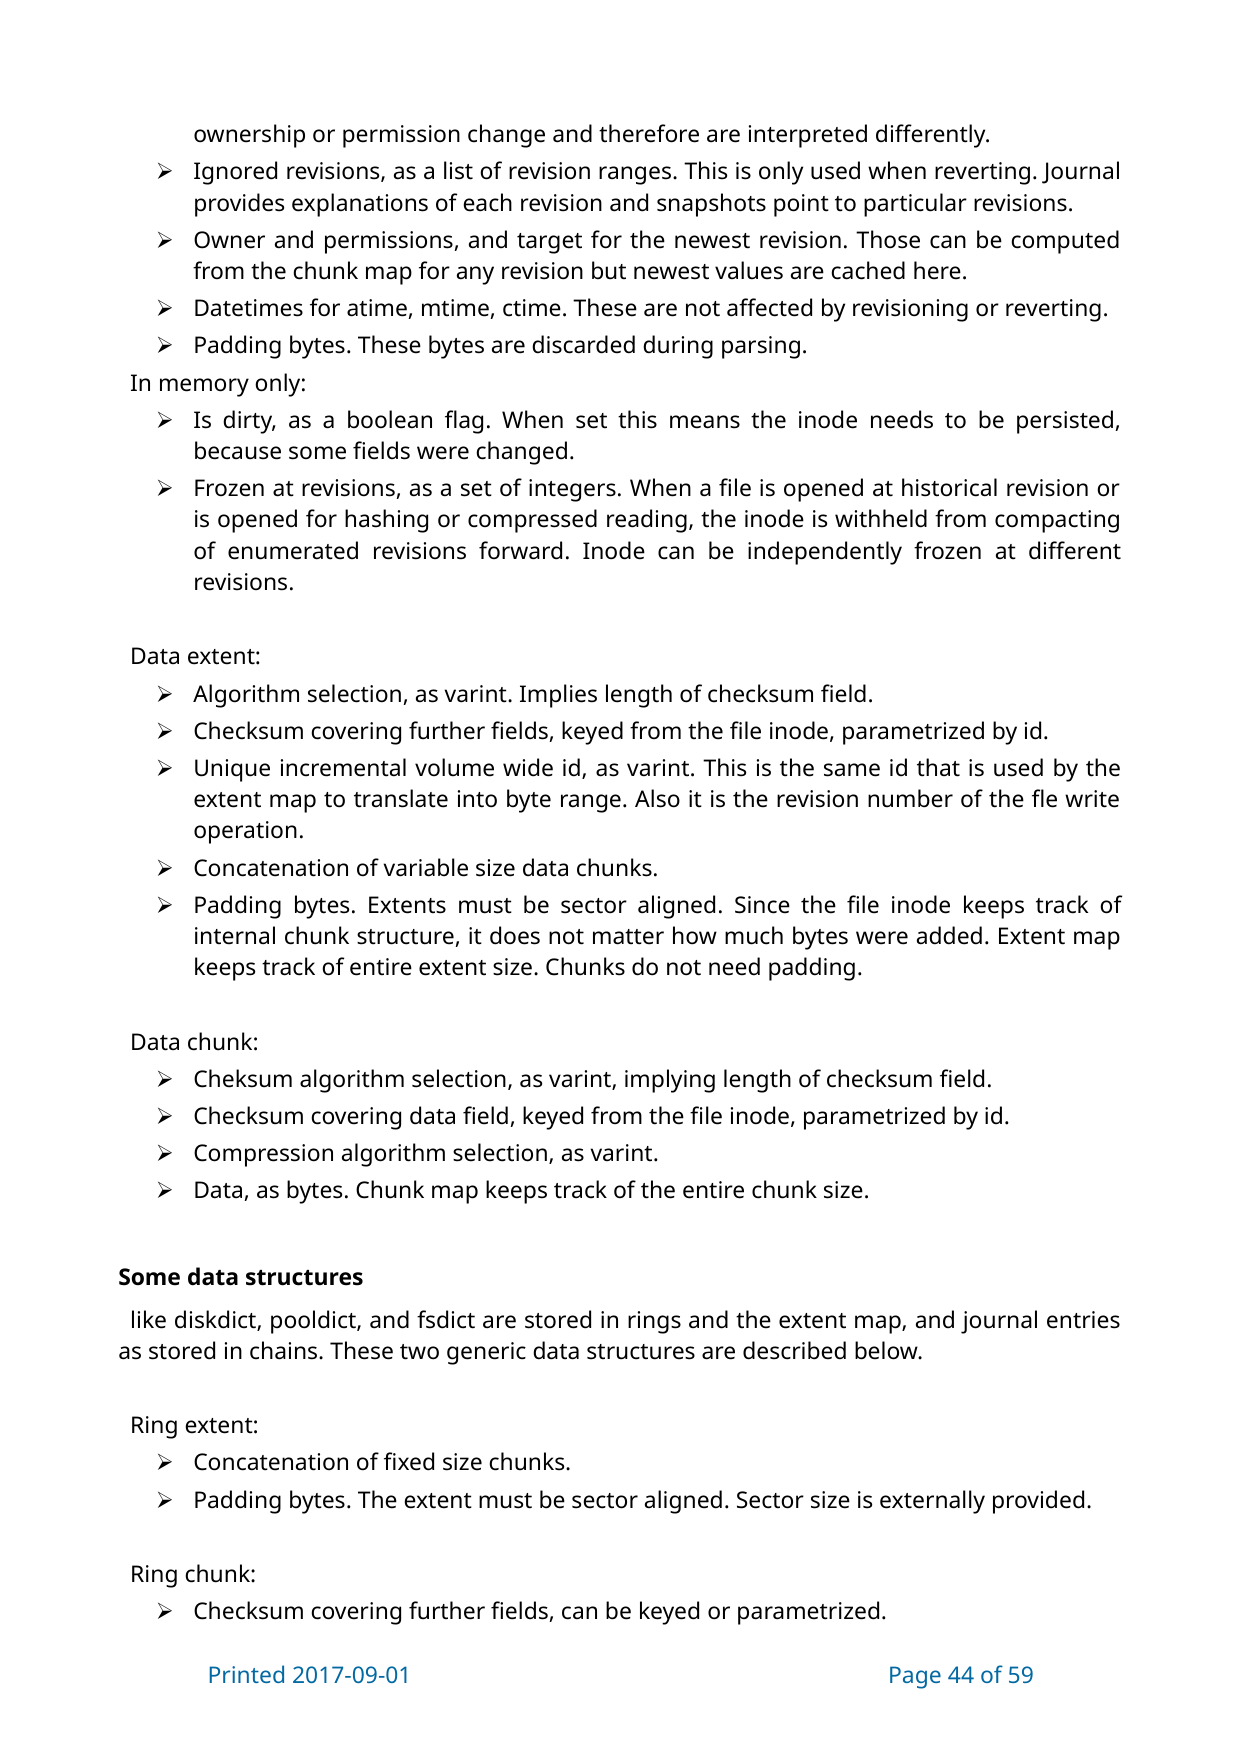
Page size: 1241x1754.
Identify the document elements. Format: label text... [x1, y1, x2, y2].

list Compression algorithm selection, as varint. [156, 1137, 1122, 1168]
list Frozen at revisions, as a set of integers. When a file is opened at historical revision or is opened for hashing or compressed reading, the inode is withheld from compacting of enumerated revisions forward. Inode can be independently frozen at different revisions. [156, 472, 1122, 597]
list Unique incremental volume wide id, as varint. This is the same id that is used by the extent map to translate into byte range. Also it is the revision number of the fle write operation. [156, 752, 1122, 846]
text Data chunk: [118, 1026, 1122, 1057]
text Ring chunk: [118, 1558, 1122, 1589]
list Concatenation of variable size data chunks. [156, 852, 1122, 883]
list Algorithm selection, as varint. Implies length of checksum field. [156, 677, 1122, 709]
text Ring extent: [118, 1409, 1122, 1440]
list Padding bytes. Extents must be sector aligned. Since the file inode keeps track of internal chunk structure, it does not matter how much bytes were added. Extent map keeps track of entire extent size. Chunks do not need padding. [156, 889, 1122, 982]
list Padding bytes. These bytes are discarded during parsing. [156, 329, 1122, 361]
list ownership or permission change and therefore are interpreted differently. [156, 118, 1122, 149]
list Cheksum algorithm selection, as varint, implying length of checksum field. [156, 1063, 1122, 1094]
text In memory only: [118, 367, 1122, 398]
list Checksum covering data field, keyed from the file inode, parametrized by id. [156, 1100, 1122, 1131]
list Concatenation of fixed size chunks. [156, 1446, 1122, 1478]
list Owner and permissions, and target for the newest revision. Those can be computed from the chunk map for any revision but newest values are cached here. [156, 224, 1122, 286]
text like diskdict, pooldict, and fsdict are stored in rings and the extent map, and journal entries as stored in chains. These two generic data structures are described below. [118, 1303, 1122, 1366]
text Data extent: [118, 640, 1122, 672]
list Checksum covering further fields, keyed from the file inode, parametrized by id. [156, 715, 1122, 746]
list Padding bytes. The extent must be sector aligned. Sector size is externally provided. [156, 1483, 1122, 1515]
list Checksum covering further fields, can be keyed or parametrized. [156, 1595, 1122, 1626]
subtitle Some data structures [118, 1261, 1122, 1292]
list Datetimes for atime, mtime, ctime. These are not affected by revisioning or reverting. [156, 292, 1122, 323]
list Data, as bytes. Chunk map keeps track of the entire chunk size. [156, 1174, 1122, 1206]
list Is dirty, as a boolean flag. When set this means the inode needs to be persisted, because some fields were changed. [156, 404, 1122, 466]
list Ignored revisions, as a list of revision ranges. This is only used when reverting. Journal provides explanations of each revision and snapshots point to particular revisions. [156, 155, 1122, 218]
